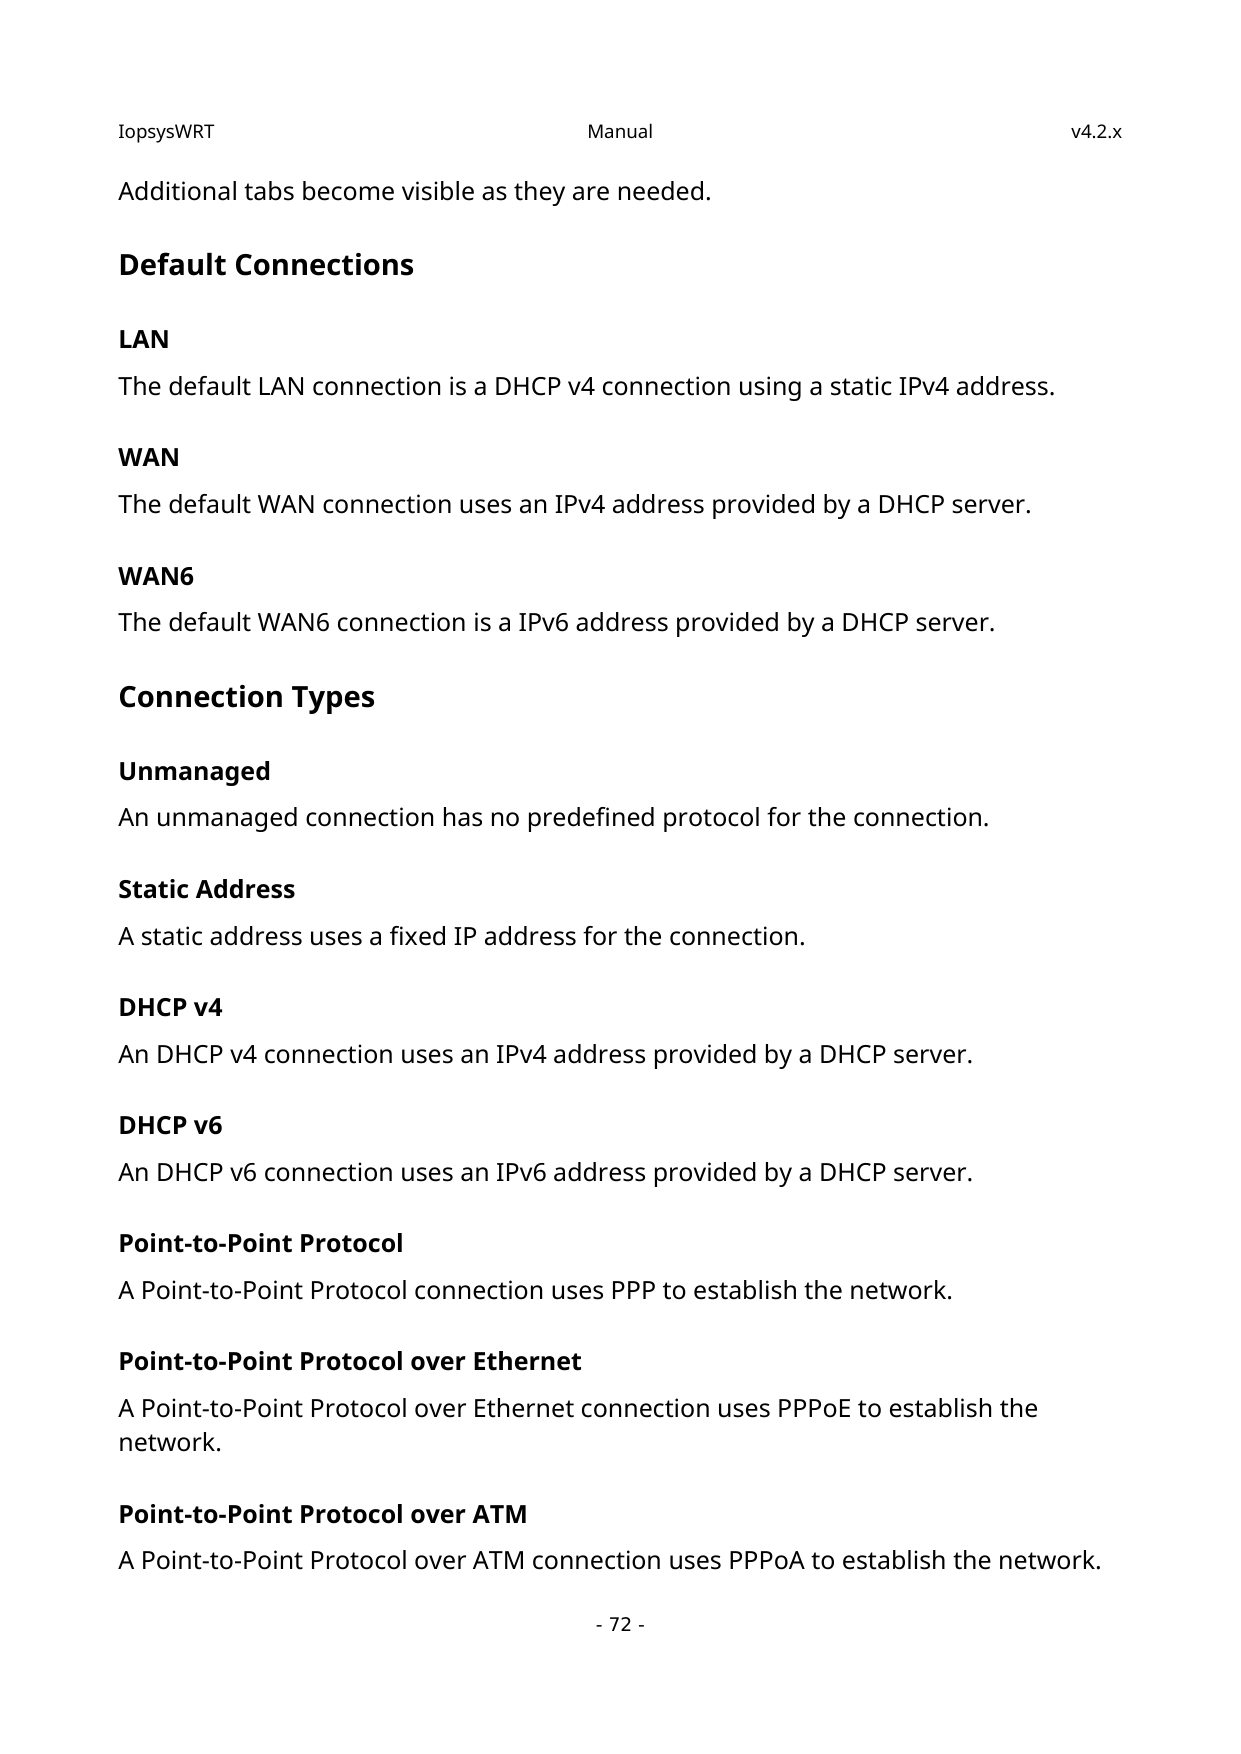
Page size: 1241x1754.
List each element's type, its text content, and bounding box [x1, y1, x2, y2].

subtitle WAN [118, 440, 1122, 474]
text The default WAN6 connection is a IPv6 address provided by a DHCP server. [118, 605, 1122, 639]
text An unmanaged connection has no predefined protocol for the connection. [118, 800, 1122, 834]
subtitle Point-to-Point Protocol over ATM [118, 1496, 1122, 1530]
subtitle Connection Types [118, 676, 1122, 716]
subtitle DHCP v4 [118, 990, 1122, 1024]
text A Point-to-Point Protocol connection uses PPP to establish the network. [118, 1272, 1122, 1307]
subtitle Static Address [118, 872, 1122, 906]
text A static address uses a fixed IP address for the connection. [118, 918, 1122, 952]
subtitle Unmanaged [118, 753, 1122, 787]
text The default WAN connection uses an IPv4 address provided by a DHCP server. [118, 487, 1122, 521]
subtitle Point-to-Point Protocol [118, 1226, 1122, 1260]
text An DHCP v4 connection uses an IPv4 address provided by a DHCP server. [118, 1036, 1122, 1070]
subtitle Point-to-Point Protocol over Ethernet [118, 1344, 1122, 1378]
subtitle Default Connections [118, 245, 1122, 284]
text A Point-to-Point Protocol over Ethernet connection uses PPPoE to establish the network. [118, 1391, 1122, 1459]
subtitle LAN [118, 322, 1122, 356]
text The default LAN connection is a DHCP v4 connection using a static IPv4 address. [118, 368, 1122, 402]
text A Point-to-Point Protocol over ATM connection uses PPPoA to establish the network. [118, 1543, 1122, 1577]
subtitle WAN6 [118, 558, 1122, 592]
text Additional tabs become visible as they are needed. [118, 173, 1122, 207]
text An DHCP v6 connection uses an IPv6 address provided by a DHCP server. [118, 1154, 1122, 1188]
subtitle DHCP v6 [118, 1108, 1122, 1142]
